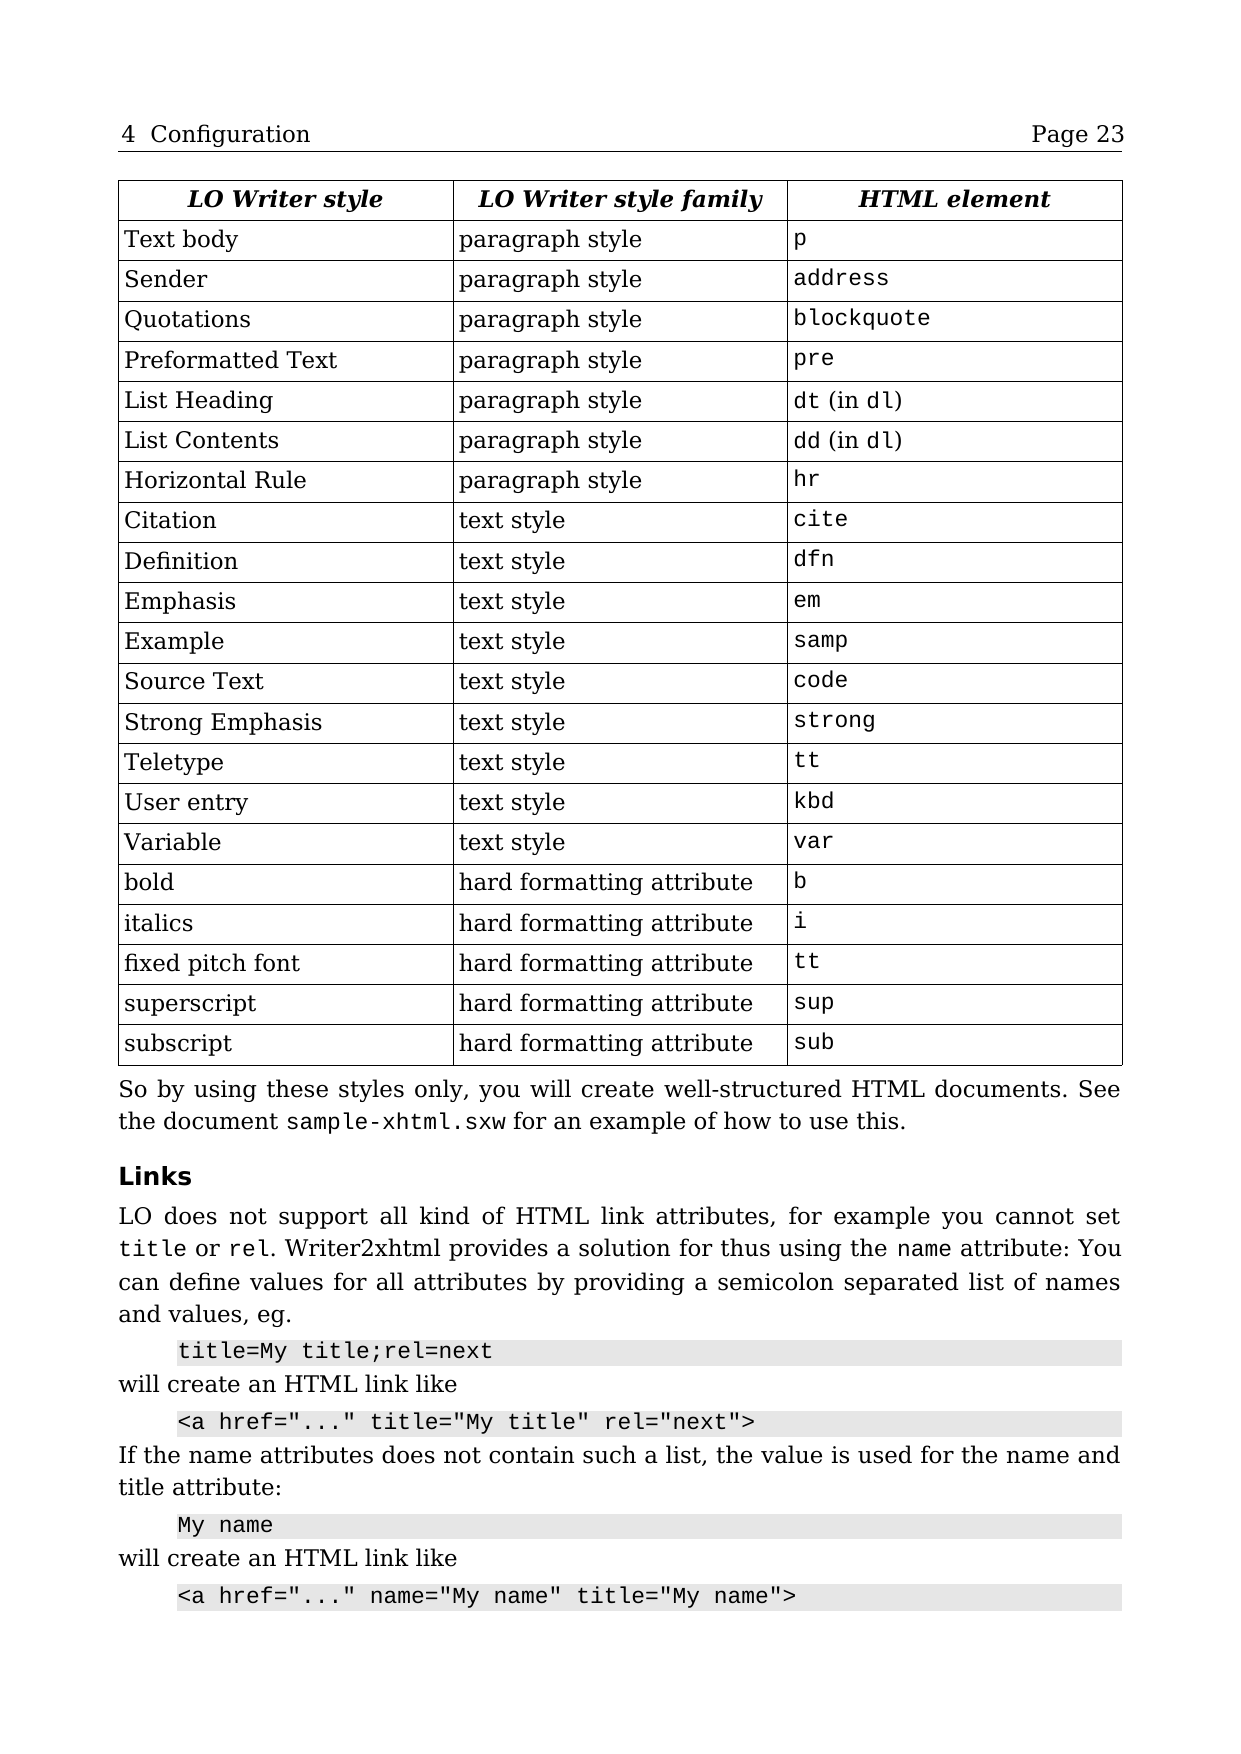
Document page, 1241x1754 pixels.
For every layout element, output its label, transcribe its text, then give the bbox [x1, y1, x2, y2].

table_cell address [788, 261, 1122, 301]
table_cell pre [788, 342, 1122, 381]
table_cell em [788, 583, 1122, 622]
table_cell bold [119, 865, 453, 904]
table_cell p [788, 221, 1122, 260]
table_cell Definition [119, 543, 453, 582]
table_cell sub [788, 1025, 1122, 1065]
table_cell List Contents [119, 422, 453, 461]
table_cell blockquote [788, 302, 1122, 341]
text My name [177, 1514, 1122, 1539]
subtitle Links [118, 1162, 1122, 1191]
text <a href="..." title="My title" rel="next"> [177, 1411, 1122, 1437]
table_cell kbd [788, 784, 1122, 823]
text title=My title;rel=next [177, 1340, 1122, 1366]
table_cell fixed pitch font [119, 945, 453, 984]
table_cell text style [454, 623, 787, 663]
table_cell text style [454, 503, 787, 542]
table_cell hr [788, 462, 1122, 502]
table_cell User entry [119, 784, 453, 823]
table_cell Preformatted Text [119, 342, 453, 381]
text will create an HTML link like [118, 1372, 1122, 1398]
table_cell paragraph style [454, 302, 787, 341]
table_cell dd (in dl) [788, 422, 1122, 461]
table_cell paragraph style [454, 221, 787, 260]
text will create an HTML link like [118, 1546, 1122, 1572]
table_cell Text body [119, 221, 453, 260]
table_cell paragraph style [454, 422, 787, 461]
table_cell text style [454, 704, 787, 743]
table_cell Strong Emphasis [119, 704, 453, 743]
table_cell code [788, 664, 1122, 703]
table_cell cite [788, 503, 1122, 542]
table_cell paragraph style [454, 382, 787, 421]
table_cell text style [454, 664, 787, 703]
table_cell paragraph style [454, 342, 787, 381]
table_cell Citation [119, 503, 453, 542]
table_cell text style [454, 784, 787, 823]
table_header LO Writer style [119, 181, 453, 220]
table_cell tt [788, 744, 1122, 783]
table_cell i [788, 905, 1122, 944]
table_cell hard formatting attribute [454, 905, 787, 944]
table_cell List Heading [119, 382, 453, 421]
table_cell text style [454, 543, 787, 582]
table_cell Emphasis [119, 583, 453, 622]
table_header LO Writer style family [454, 181, 787, 220]
table_cell Source Text [119, 664, 453, 703]
table_cell hard formatting attribute [454, 865, 787, 904]
table_cell italics [119, 905, 453, 944]
table_cell superscript [119, 985, 453, 1024]
table_cell text style [454, 744, 787, 783]
table_cell Quotations [119, 302, 453, 341]
table_cell subscript [119, 1025, 453, 1065]
table_cell Example [119, 623, 453, 663]
table_cell Teletype [119, 744, 453, 783]
table_cell paragraph style [454, 462, 787, 502]
text If the name attributes does not contain such a list, the value is used for the name and title attribute: [118, 1443, 1122, 1501]
table_header HTML element [788, 181, 1122, 220]
table_cell paragraph style [454, 261, 787, 301]
table_cell samp [788, 623, 1122, 663]
table_cell Horizontal Rule [119, 462, 453, 502]
table_cell tt [788, 945, 1122, 984]
table_cell hard formatting attribute [454, 945, 787, 984]
table_cell b [788, 865, 1122, 904]
table_cell hard formatting attribute [454, 1025, 787, 1065]
text So by using these styles only, you will create well-structured HTML documents. See the document sample-xhtml.sxw for an example of how to use this. [118, 1077, 1122, 1137]
table_cell strong [788, 704, 1122, 743]
table_cell hard formatting attribute [454, 985, 787, 1024]
table_cell text style [454, 583, 787, 622]
table_cell Variable [119, 824, 453, 864]
table_cell sup [788, 985, 1122, 1024]
table_cell text style [454, 824, 787, 864]
table_cell Sender [119, 261, 453, 301]
table_cell var [788, 824, 1122, 864]
table_cell dfn [788, 543, 1122, 582]
text <a href="..." name="My name" title="My name"> [177, 1584, 1122, 1611]
table_cell dt (in dl) [788, 382, 1122, 421]
text LO does not support all kind of HTML link attributes, for example you cannot set title or rel. Writer2xhtml provides a solution for thus using the name attribute: You can define values for all attributes by providing a semicolon separated list of names and values, eg. [118, 1203, 1122, 1327]
